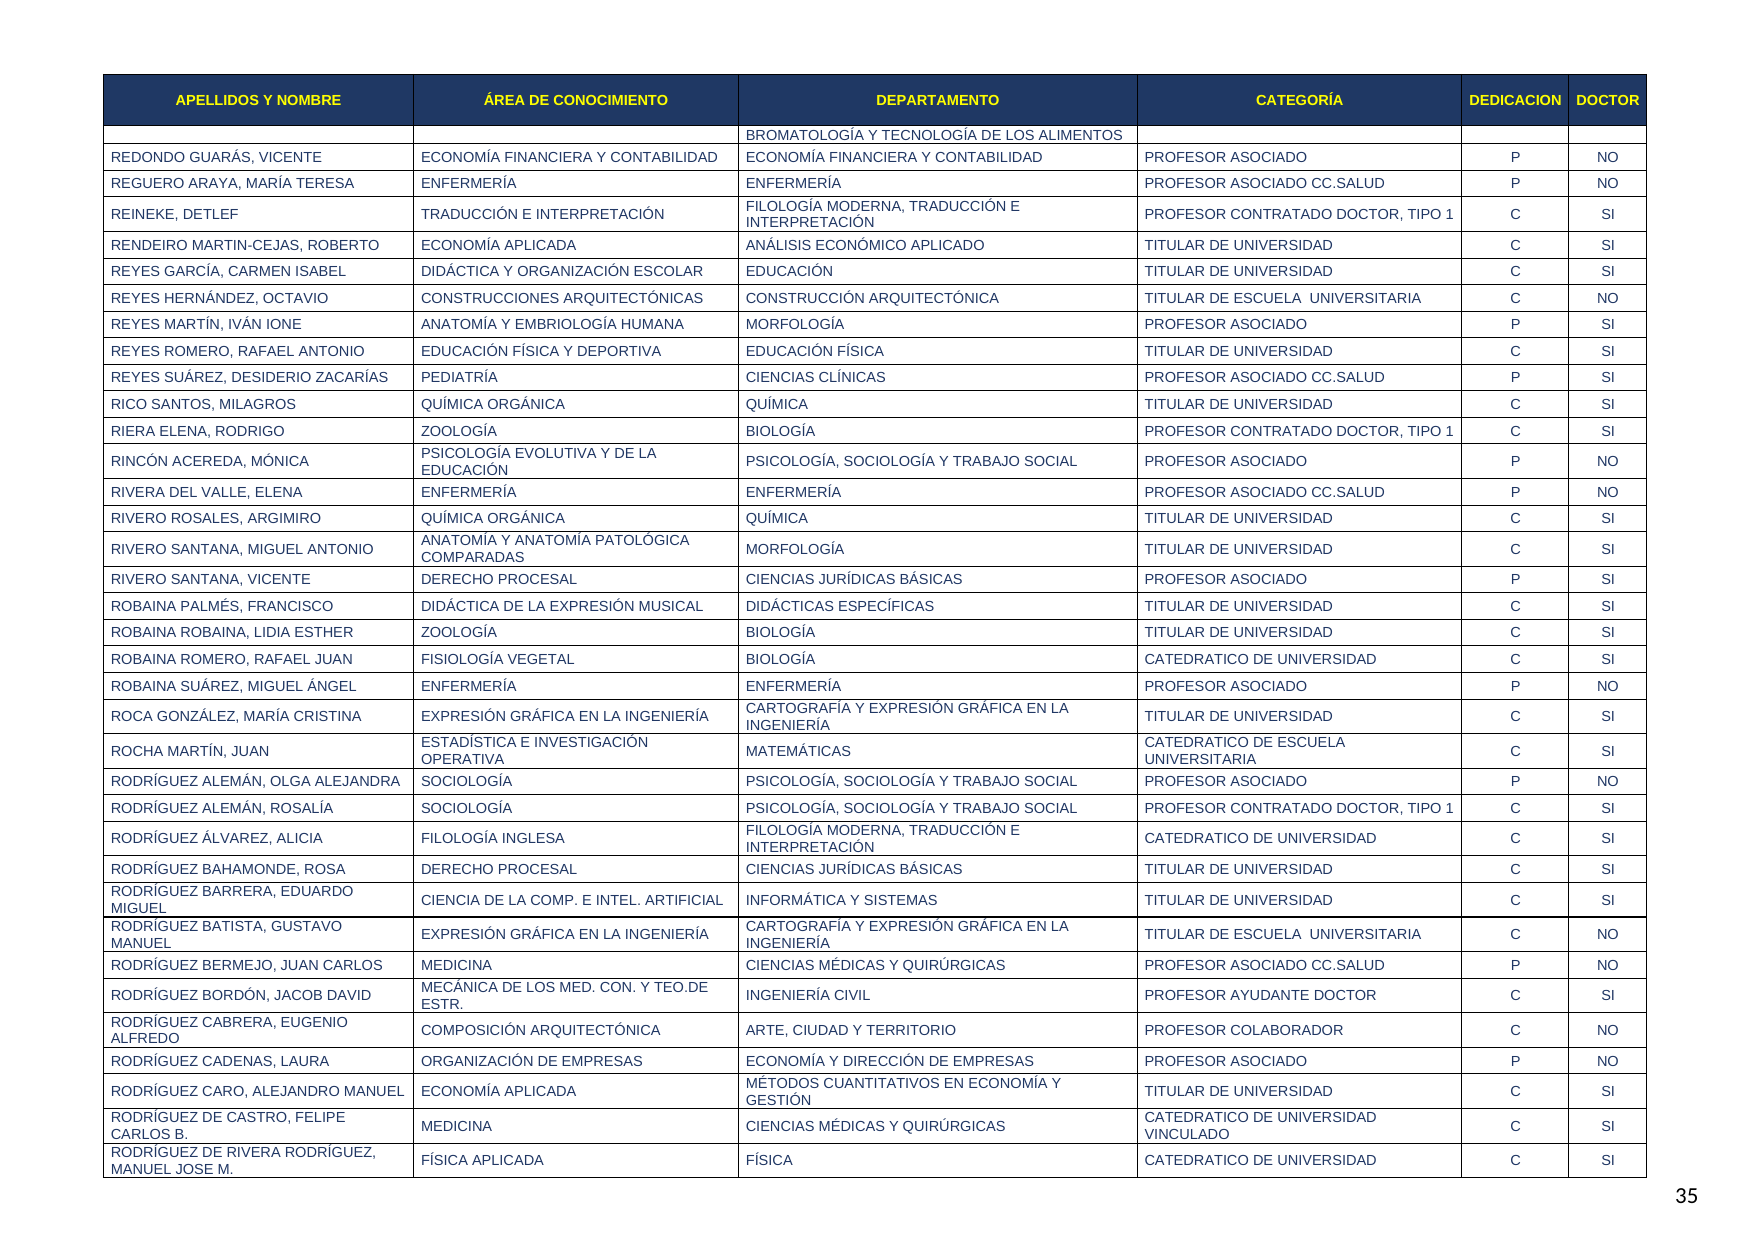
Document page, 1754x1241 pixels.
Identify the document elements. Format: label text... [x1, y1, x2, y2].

table_cell C [1462, 532, 1568, 566]
table_cell SI [1569, 620, 1646, 645]
table_cell PROFESOR ASOCIADO [1138, 1048, 1461, 1073]
table_cell SI [1569, 593, 1646, 619]
table_cell PEDIATRÍA [414, 365, 738, 390]
table_cell MÉTODOS CUANTITATIVOS EN ECONOMÍA Y GESTIÓN [739, 1074, 1137, 1108]
table_cell C [1462, 506, 1568, 531]
table_cell RENDEIRO MARTIN-CEJAS, ROBERTO [104, 232, 413, 257]
table_cell P [1462, 1048, 1568, 1073]
table_cell CARTOGRAFÍA Y EXPRESIÓN GRÁFICA EN LA INGENIERÍA [739, 700, 1137, 733]
table_cell C [1462, 197, 1568, 231]
table_cell SI [1569, 856, 1646, 882]
table_cell RODRÍGUEZ BORDÓN, JACOB DAVID [104, 979, 413, 1012]
table_cell CIENCIAS MÉDICAS Y QUIRÚRGICAS [739, 1109, 1137, 1142]
table_cell ROCA GONZÁLEZ, MARÍA CRISTINA [104, 700, 413, 733]
table_cell ROBAINA ROBAINA, LIDIA ESTHER [104, 620, 413, 645]
table_cell C [1462, 418, 1568, 443]
table_cell RIVERO SANTANA, MIGUEL ANTONIO [104, 532, 413, 566]
table_cell ENFERMERÍA [414, 479, 738, 504]
table_cell FÍSICA [739, 1144, 1137, 1177]
table_cell SI [1569, 700, 1646, 733]
table_cell P [1462, 567, 1568, 592]
table_cell BIOLOGÍA [739, 620, 1137, 645]
table_cell DERECHO PROCESAL [414, 856, 738, 882]
table_cell CATEDRATICO DE UNIVERSIDAD [1138, 646, 1461, 672]
table_cell RODRÍGUEZ CABRERA, EUGENIO ALFREDO [104, 1013, 413, 1047]
table_cell SI [1569, 506, 1646, 531]
table_cell RODRÍGUEZ ÁLVAREZ, ALICIA [104, 822, 413, 855]
table_cell PSICOLOGÍA EVOLUTIVA Y DE LA EDUCACIÓN [414, 444, 738, 478]
table_cell REYES HERNÁNDEZ, OCTAVIO [104, 285, 413, 311]
table_cell ENFERMERÍA [739, 479, 1137, 504]
table_cell NO [1569, 285, 1646, 311]
table_cell FISIOLOGÍA VEGETAL [414, 646, 738, 672]
table_cell ANATOMÍA Y ANATOMÍA PATOLÓGICA COMPARADAS [414, 532, 738, 566]
table_cell DIDÁCTICAS ESPECÍFICAS [739, 593, 1137, 619]
table_cell NO [1569, 673, 1646, 698]
table_cell ECONOMÍA FINANCIERA Y CONTABILIDAD [414, 144, 738, 170]
table_cell C [1462, 232, 1568, 257]
table_cell EXPRESIÓN GRÁFICA EN LA INGENIERÍA [414, 700, 738, 733]
table_cell SI [1569, 646, 1646, 672]
table_cell ARTE, CIUDAD Y TERRITORIO [739, 1013, 1137, 1047]
table_cell NO [1569, 144, 1646, 170]
table_cell [414, 126, 738, 143]
table_cell C [1462, 795, 1568, 821]
table_cell REYES ROMERO, RAFAEL ANTONIO [104, 338, 413, 364]
table_cell TITULAR DE UNIVERSIDAD [1138, 338, 1461, 364]
table_cell TRADUCCIÓN E INTERPRETACIÓN [414, 197, 738, 231]
table_cell SI [1569, 418, 1646, 443]
table_cell [104, 126, 413, 143]
table_cell CIENCIAS MÉDICAS Y QUIRÚRGICAS [739, 952, 1137, 978]
table_cell ZOOLOGÍA [414, 418, 738, 443]
table_cell PROFESOR COLABORADOR [1138, 1013, 1461, 1047]
table_cell MEDICINA [414, 1109, 738, 1142]
table_cell ECONOMÍA APLICADA [414, 232, 738, 257]
table_cell ANÁLISIS ECONÓMICO APLICADO [739, 232, 1137, 257]
table_cell SI [1569, 979, 1646, 1012]
table_cell TITULAR DE UNIVERSIDAD [1138, 620, 1461, 645]
table_cell PROFESOR ASOCIADO CC.SALUD [1138, 171, 1461, 196]
table_header DEPARTAMENTO [739, 75, 1137, 125]
table_cell ECONOMÍA Y DIRECCIÓN DE EMPRESAS [739, 1048, 1137, 1073]
table_cell C [1462, 979, 1568, 1012]
table_cell ZOOLOGÍA [414, 620, 738, 645]
table_cell C [1462, 700, 1568, 733]
table_cell MATEMÁTICAS [739, 734, 1137, 768]
table_cell QUÍMICA ORGÁNICA [414, 391, 738, 417]
table_cell C [1462, 734, 1568, 768]
table_cell CIENCIA DE LA COMP. E INTEL. ARTIFICIAL [414, 883, 738, 916]
table_cell CATEDRATICO DE UNIVERSIDAD VINCULADO [1138, 1109, 1461, 1142]
table_cell MORFOLOGÍA [739, 312, 1137, 337]
table_cell DIDÁCTICA Y ORGANIZACIÓN ESCOLAR [414, 259, 738, 284]
table_cell BIOLOGÍA [739, 418, 1137, 443]
table_cell NO [1569, 1048, 1646, 1073]
table_cell PROFESOR ASOCIADO [1138, 444, 1461, 478]
table_cell NO [1569, 479, 1646, 504]
table_cell P [1462, 171, 1568, 196]
table_cell SI [1569, 734, 1646, 768]
table_cell TITULAR DE UNIVERSIDAD [1138, 593, 1461, 619]
table_cell RODRÍGUEZ CARO, ALEJANDRO MANUEL [104, 1074, 413, 1108]
table_cell ORGANIZACIÓN DE EMPRESAS [414, 1048, 738, 1073]
table_cell C [1462, 1109, 1568, 1142]
table_cell INGENIERÍA CIVIL [739, 979, 1137, 1012]
table_cell P [1462, 444, 1568, 478]
table_cell TITULAR DE UNIVERSIDAD [1138, 506, 1461, 531]
table_cell SI [1569, 1074, 1646, 1108]
table_cell [1462, 126, 1568, 143]
table_cell FILOLOGÍA INGLESA [414, 822, 738, 855]
table_cell TITULAR DE ESCUELA UNIVERSITARIA [1138, 918, 1461, 951]
table_cell TITULAR DE UNIVERSIDAD [1138, 259, 1461, 284]
table_cell TITULAR DE UNIVERSIDAD [1138, 232, 1461, 257]
table_header APELLIDOS Y NOMBRE [104, 75, 413, 125]
table_cell PSICOLOGÍA, SOCIOLOGÍA Y TRABAJO SOCIAL [739, 444, 1137, 478]
table_cell NO [1569, 918, 1646, 951]
table_cell PROFESOR CONTRATADO DOCTOR, TIPO 1 [1138, 197, 1461, 231]
table_cell C [1462, 1013, 1568, 1047]
table_cell SI [1569, 232, 1646, 257]
table_header CATEGORÍA [1138, 75, 1461, 125]
table_cell PROFESOR ASOCIADO [1138, 312, 1461, 337]
table_cell C [1462, 391, 1568, 417]
table_cell CONSTRUCCIONES ARQUITECTÓNICAS [414, 285, 738, 311]
table_cell MORFOLOGÍA [739, 532, 1137, 566]
table_cell SOCIOLOGÍA [414, 795, 738, 821]
table_cell PROFESOR ASOCIADO [1138, 673, 1461, 698]
table_cell COMPOSICIÓN ARQUITECTÓNICA [414, 1013, 738, 1047]
table_cell NO [1569, 952, 1646, 978]
table_cell REYES SUÁREZ, DESIDERIO ZACARÍAS [104, 365, 413, 390]
table_cell PROFESOR ASOCIADO [1138, 769, 1461, 794]
table_cell TITULAR DE UNIVERSIDAD [1138, 391, 1461, 417]
table_cell DIDÁCTICA DE LA EXPRESIÓN MUSICAL [414, 593, 738, 619]
table_cell SI [1569, 795, 1646, 821]
table_cell SI [1569, 391, 1646, 417]
table_cell ENFERMERÍA [739, 673, 1137, 698]
table_cell SI [1569, 1109, 1646, 1142]
table_cell C [1462, 593, 1568, 619]
table_cell INFORMÁTICA Y SISTEMAS [739, 883, 1137, 916]
table_cell C [1462, 259, 1568, 284]
table_cell C [1462, 918, 1568, 951]
table_cell FILOLOGÍA MODERNA, TRADUCCIÓN E INTERPRETACIÓN [739, 822, 1137, 855]
table_cell QUÍMICA [739, 391, 1137, 417]
table_cell RODRÍGUEZ ALEMÁN, OLGA ALEJANDRA [104, 769, 413, 794]
table_cell [1138, 126, 1461, 143]
table_cell RODRÍGUEZ BARRERA, EDUARDO MIGUEL [104, 883, 413, 916]
table_cell SI [1569, 567, 1646, 592]
table_cell C [1462, 1144, 1568, 1177]
table_cell MECÁNICA DE LOS MED. CON. Y TEO.DE ESTR. [414, 979, 738, 1012]
table_cell SI [1569, 532, 1646, 566]
table_cell PROFESOR CONTRATADO DOCTOR, TIPO 1 [1138, 795, 1461, 821]
table_cell ROCHA MARTÍN, JUAN [104, 734, 413, 768]
table_cell C [1462, 285, 1568, 311]
table_cell CATEDRATICO DE UNIVERSIDAD [1138, 822, 1461, 855]
table_cell P [1462, 673, 1568, 698]
table_cell ECONOMÍA FINANCIERA Y CONTABILIDAD [739, 144, 1137, 170]
table_cell C [1462, 646, 1568, 672]
table_cell ENFERMERÍA [414, 171, 738, 196]
table_cell BROMATOLOGÍA Y TECNOLOGÍA DE LOS ALIMENTOS [739, 126, 1137, 143]
table_cell RODRÍGUEZ ALEMÁN, ROSALÍA [104, 795, 413, 821]
table_cell CIENCIAS JURÍDICAS BÁSICAS [739, 567, 1137, 592]
table_cell PROFESOR AYUDANTE DOCTOR [1138, 979, 1461, 1012]
table_cell RIERA ELENA, RODRIGO [104, 418, 413, 443]
table_cell ROBAINA PALMÉS, FRANCISCO [104, 593, 413, 619]
table_cell EDUCACIÓN FÍSICA [739, 338, 1137, 364]
table_cell ECONOMÍA APLICADA [414, 1074, 738, 1108]
table_cell PSICOLOGÍA, SOCIOLOGÍA Y TRABAJO SOCIAL [739, 795, 1137, 821]
table_cell RODRÍGUEZ BATISTA, GUSTAVO MANUEL [104, 918, 413, 951]
table_cell PROFESOR ASOCIADO CC.SALUD [1138, 365, 1461, 390]
table_cell RODRÍGUEZ BERMEJO, JUAN CARLOS [104, 952, 413, 978]
table_cell BIOLOGÍA [739, 646, 1137, 672]
table_cell RICO SANTOS, MILAGROS [104, 391, 413, 417]
table_cell ROBAINA ROMERO, RAFAEL JUAN [104, 646, 413, 672]
table_cell RIVERA DEL VALLE, ELENA [104, 479, 413, 504]
table_cell CATEDRATICO DE UNIVERSIDAD [1138, 1144, 1461, 1177]
table_cell RODRÍGUEZ DE CASTRO, FELIPE CARLOS B. [104, 1109, 413, 1142]
table_cell TITULAR DE UNIVERSIDAD [1138, 1074, 1461, 1108]
table_cell C [1462, 620, 1568, 645]
table_cell CONSTRUCCIÓN ARQUITECTÓNICA [739, 285, 1137, 311]
table_cell RIVERO SANTANA, VICENTE [104, 567, 413, 592]
table_cell SI [1569, 338, 1646, 364]
table_header ÁREA DE CONOCIMIENTO [414, 75, 738, 125]
table_cell PROFESOR ASOCIADO [1138, 144, 1461, 170]
table_cell REYES GARCÍA, CARMEN ISABEL [104, 259, 413, 284]
table_cell TITULAR DE UNIVERSIDAD [1138, 700, 1461, 733]
table_cell REINEKE, DETLEF [104, 197, 413, 231]
table_cell RINCÓN ACEREDA, MÓNICA [104, 444, 413, 478]
table_cell ENFERMERÍA [414, 673, 738, 698]
table_cell RODRÍGUEZ CADENAS, LAURA [104, 1048, 413, 1073]
table_cell SI [1569, 365, 1646, 390]
table_header DOCTOR [1569, 75, 1646, 125]
table_cell NO [1569, 171, 1646, 196]
table_cell REYES MARTÍN, IVÁN IONE [104, 312, 413, 337]
table_cell C [1462, 856, 1568, 882]
table_cell SI [1569, 259, 1646, 284]
table_cell EXPRESIÓN GRÁFICA EN LA INGENIERÍA [414, 918, 738, 951]
table_cell SI [1569, 312, 1646, 337]
table_cell MEDICINA [414, 952, 738, 978]
table_header DEDICACION [1462, 75, 1568, 125]
table_cell CIENCIAS CLÍNICAS [739, 365, 1137, 390]
table_cell ANATOMÍA Y EMBRIOLOGÍA HUMANA [414, 312, 738, 337]
table_cell ESTADÍSTICA E INVESTIGACIÓN OPERATIVA [414, 734, 738, 768]
table_cell ROBAINA SUÁREZ, MIGUEL ÁNGEL [104, 673, 413, 698]
table_cell CATEDRATICO DE ESCUELA UNIVERSITARIA [1138, 734, 1461, 768]
table_cell EDUCACIÓN [739, 259, 1137, 284]
table_cell SOCIOLOGÍA [414, 769, 738, 794]
table_cell ENFERMERÍA [739, 171, 1137, 196]
table_cell SI [1569, 883, 1646, 916]
table_cell P [1462, 312, 1568, 337]
table_cell RODRÍGUEZ BAHAMONDE, ROSA [104, 856, 413, 882]
table_cell TITULAR DE UNIVERSIDAD [1138, 532, 1461, 566]
table_cell C [1462, 883, 1568, 916]
table_cell TITULAR DE UNIVERSIDAD [1138, 883, 1461, 916]
table_cell NO [1569, 769, 1646, 794]
table_cell QUÍMICA [739, 506, 1137, 531]
table_cell TITULAR DE ESCUELA UNIVERSITARIA [1138, 285, 1461, 311]
table_cell SI [1569, 197, 1646, 231]
table_cell C [1462, 822, 1568, 855]
table_cell FILOLOGÍA MODERNA, TRADUCCIÓN E INTERPRETACIÓN [739, 197, 1137, 231]
table_cell C [1462, 338, 1568, 364]
table_cell C [1462, 1074, 1568, 1108]
table_cell P [1462, 144, 1568, 170]
table_cell QUÍMICA ORGÁNICA [414, 506, 738, 531]
table_cell [1569, 126, 1646, 143]
table_cell REGUERO ARAYA, MARÍA TERESA [104, 171, 413, 196]
table_cell PSICOLOGÍA, SOCIOLOGÍA Y TRABAJO SOCIAL [739, 769, 1137, 794]
table_cell P [1462, 365, 1568, 390]
table_cell NO [1569, 444, 1646, 478]
table_cell PROFESOR ASOCIADO CC.SALUD [1138, 952, 1461, 978]
table_cell P [1462, 769, 1568, 794]
table_cell EDUCACIÓN FÍSICA Y DEPORTIVA [414, 338, 738, 364]
table_cell SI [1569, 822, 1646, 855]
table_cell P [1462, 952, 1568, 978]
table_cell RODRÍGUEZ DE RIVERA RODRÍGUEZ, MANUEL JOSE M. [104, 1144, 413, 1177]
table_cell DERECHO PROCESAL [414, 567, 738, 592]
table_cell PROFESOR CONTRATADO DOCTOR, TIPO 1 [1138, 418, 1461, 443]
table_cell PROFESOR ASOCIADO [1138, 567, 1461, 592]
table_cell FÍSICA APLICADA [414, 1144, 738, 1177]
table_cell REDONDO GUARÁS, VICENTE [104, 144, 413, 170]
table_cell CIENCIAS JURÍDICAS BÁSICAS [739, 856, 1137, 882]
table_cell CARTOGRAFÍA Y EXPRESIÓN GRÁFICA EN LA INGENIERÍA [739, 918, 1137, 951]
table_cell TITULAR DE UNIVERSIDAD [1138, 856, 1461, 882]
table_cell SI [1569, 1144, 1646, 1177]
table_cell P [1462, 479, 1568, 504]
table_cell RIVERO ROSALES, ARGIMIRO [104, 506, 413, 531]
table_cell PROFESOR ASOCIADO CC.SALUD [1138, 479, 1461, 504]
table_cell NO [1569, 1013, 1646, 1047]
